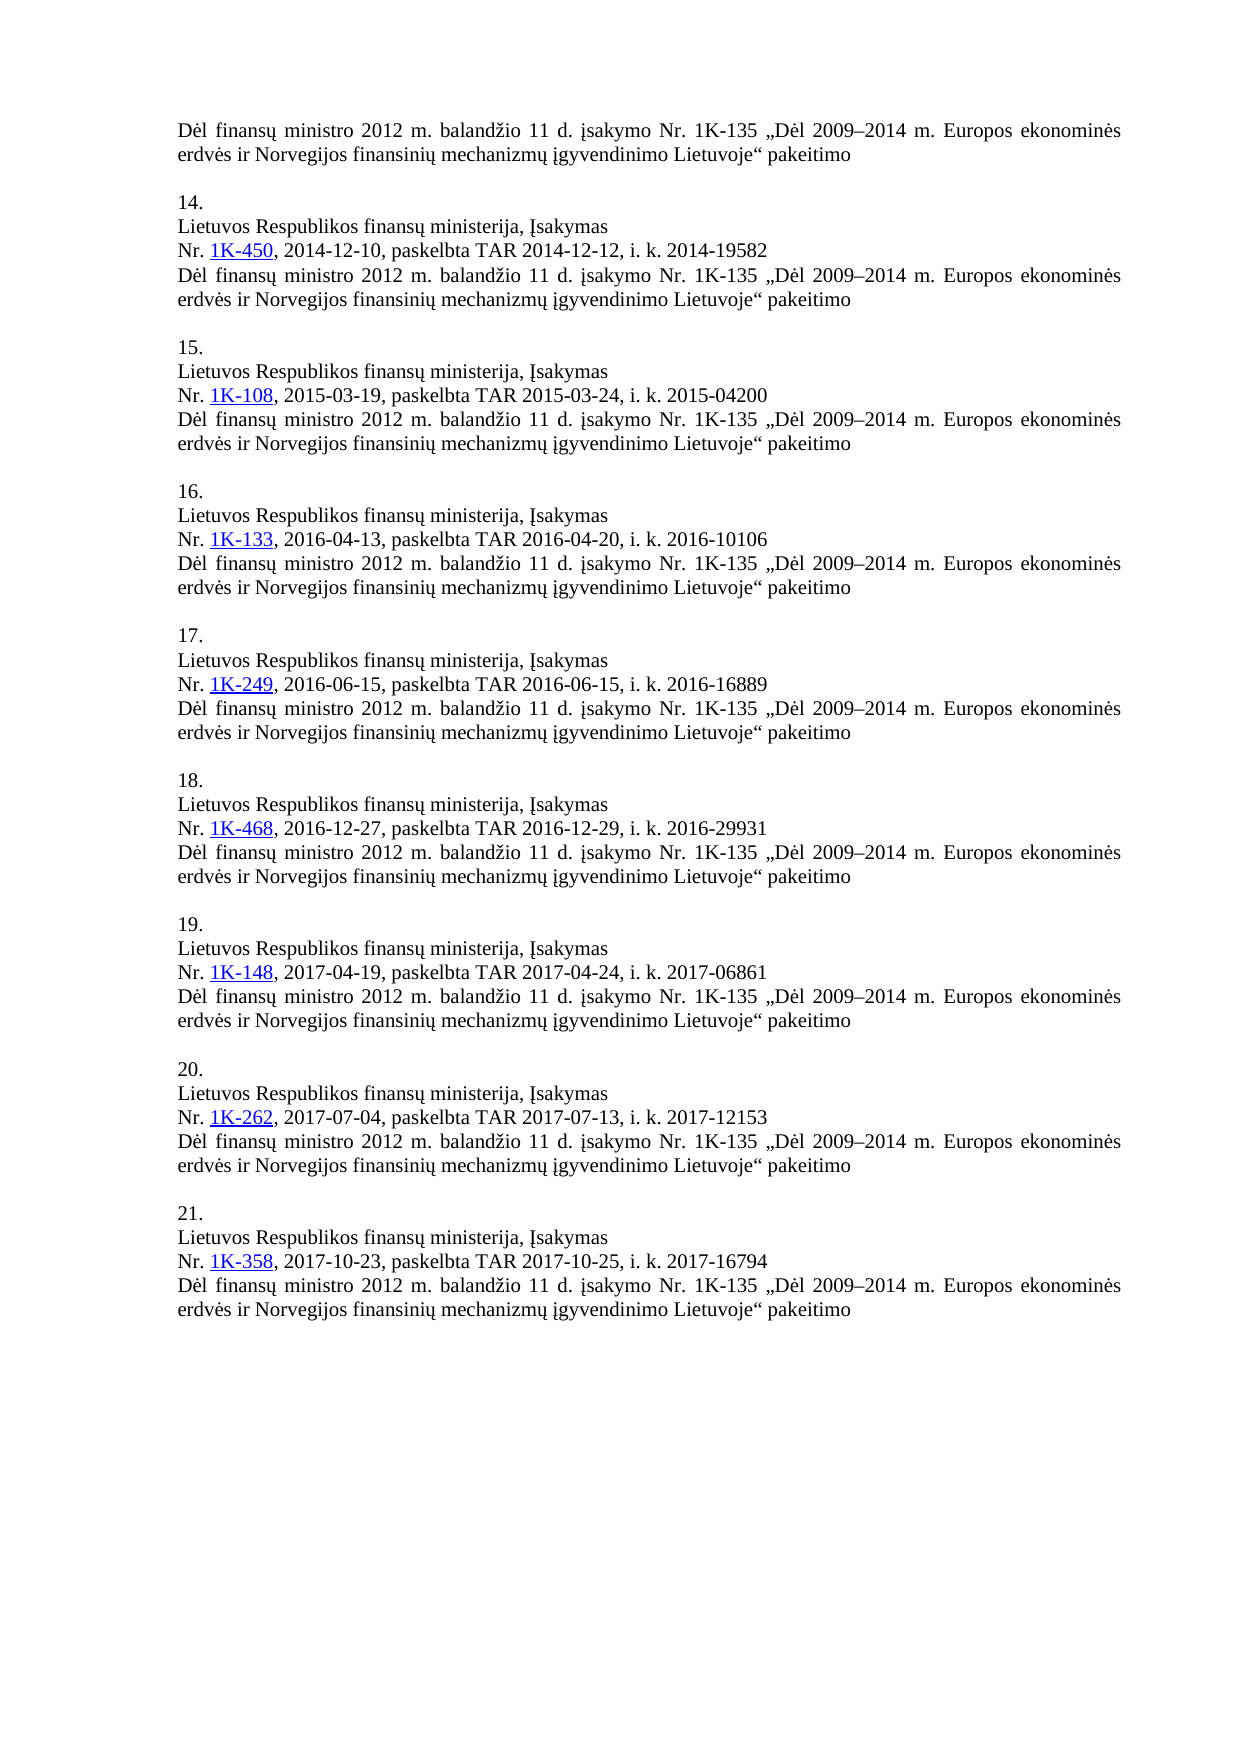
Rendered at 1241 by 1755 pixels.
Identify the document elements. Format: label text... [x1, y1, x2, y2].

text Dėl finansų ministro 2012 m. balandžio 11 d. įsakymo Nr. 1K-135 „Dėl 2009–2014 m. Europos ekonominės erdvės ir Norvegijos finansinių mechanizmų įgyvendinimo Lietuvoje“ pakeitimo [177, 118, 1122, 166]
text Nr. 1K-450, 2014-12-10, paskelbta TAR 2014-12-12, i. k. 2014-19582 [177, 238, 1122, 262]
text Dėl finansų ministro 2012 m. balandžio 11 d. įsakymo Nr. 1K-135 „Dėl 2009–2014 m. Europos ekonominės erdvės ir Norvegijos finansinių mechanizmų įgyvendinimo Lietuvoje“ pakeitimo [177, 840, 1122, 888]
text Lietuvos Respublikos finansų ministerija, Įsakymas [177, 1081, 1122, 1105]
text Lietuvos Respublikos finansų ministerija, Įsakymas [177, 359, 1122, 383]
text Dėl finansų ministro 2012 m. balandžio 11 d. įsakymo Nr. 1K-135 „Dėl 2009–2014 m. Europos ekonominės erdvės ir Norvegijos finansinių mechanizmų įgyvendinimo Lietuvoje“ pakeitimo [177, 262, 1122, 311]
text Lietuvos Respublikos finansų ministerija, Įsakymas [177, 936, 1122, 960]
text 14. [177, 190, 1122, 214]
text Dėl finansų ministro 2012 m. balandžio 11 d. įsakymo Nr. 1K-135 „Dėl 2009–2014 m. Europos ekonominės erdvės ir Norvegijos finansinių mechanizmų įgyvendinimo Lietuvoje“ pakeitimo [177, 407, 1122, 455]
text Nr. 1K-108, 2015-03-19, paskelbta TAR 2015-03-24, i. k. 2015-04200 [177, 383, 1122, 407]
text 17. [177, 623, 1122, 647]
text Lietuvos Respublikos finansų ministerija, Įsakymas [177, 214, 1122, 238]
text Dėl finansų ministro 2012 m. balandžio 11 d. įsakymo Nr. 1K-135 „Dėl 2009–2014 m. Europos ekonominės erdvės ir Norvegijos finansinių mechanizmų įgyvendinimo Lietuvoje“ pakeitimo [177, 984, 1122, 1032]
text Nr. 1K-358, 2017-10-23, paskelbta TAR 2017-10-25, i. k. 2017-16794 [177, 1249, 1122, 1273]
text Lietuvos Respublikos finansų ministerija, Įsakymas [177, 1225, 1122, 1249]
text Nr. 1K-249, 2016-06-15, paskelbta TAR 2016-06-15, i. k. 2016-16889 [177, 672, 1122, 696]
text 21. [177, 1201, 1122, 1225]
text Nr. 1K-468, 2016-12-27, paskelbta TAR 2016-12-29, i. k. 2016-29931 [177, 816, 1122, 840]
text 16. [177, 479, 1122, 503]
text Lietuvos Respublikos finansų ministerija, Įsakymas [177, 792, 1122, 816]
text Dėl finansų ministro 2012 m. balandžio 11 d. įsakymo Nr. 1K-135 „Dėl 2009–2014 m. Europos ekonominės erdvės ir Norvegijos finansinių mechanizmų įgyvendinimo Lietuvoje“ pakeitimo [177, 1273, 1122, 1321]
text Nr. 1K-148, 2017-04-19, paskelbta TAR 2017-04-24, i. k. 2017-06861 [177, 960, 1122, 984]
text 15. [177, 335, 1122, 359]
text Nr. 1K-133, 2016-04-13, paskelbta TAR 2016-04-20, i. k. 2016-10106 [177, 527, 1122, 551]
text Lietuvos Respublikos finansų ministerija, Įsakymas [177, 503, 1122, 527]
text Dėl finansų ministro 2012 m. balandžio 11 d. įsakymo Nr. 1K-135 „Dėl 2009–2014 m. Europos ekonominės erdvės ir Norvegijos finansinių mechanizmų įgyvendinimo Lietuvoje“ pakeitimo [177, 696, 1122, 744]
text Lietuvos Respublikos finansų ministerija, Įsakymas [177, 647, 1122, 672]
text Dėl finansų ministro 2012 m. balandžio 11 d. įsakymo Nr. 1K-135 „Dėl 2009–2014 m. Europos ekonominės erdvės ir Norvegijos finansinių mechanizmų įgyvendinimo Lietuvoje“ pakeitimo [177, 551, 1122, 599]
text Nr. 1K-262, 2017-07-04, paskelbta TAR 2017-07-13, i. k. 2017-12153 [177, 1105, 1122, 1129]
text 20. [177, 1057, 1122, 1081]
text Dėl finansų ministro 2012 m. balandžio 11 d. įsakymo Nr. 1K-135 „Dėl 2009–2014 m. Europos ekonominės erdvės ir Norvegijos finansinių mechanizmų įgyvendinimo Lietuvoje“ pakeitimo [177, 1129, 1122, 1177]
text 19. [177, 912, 1122, 936]
text 18. [177, 768, 1122, 792]
